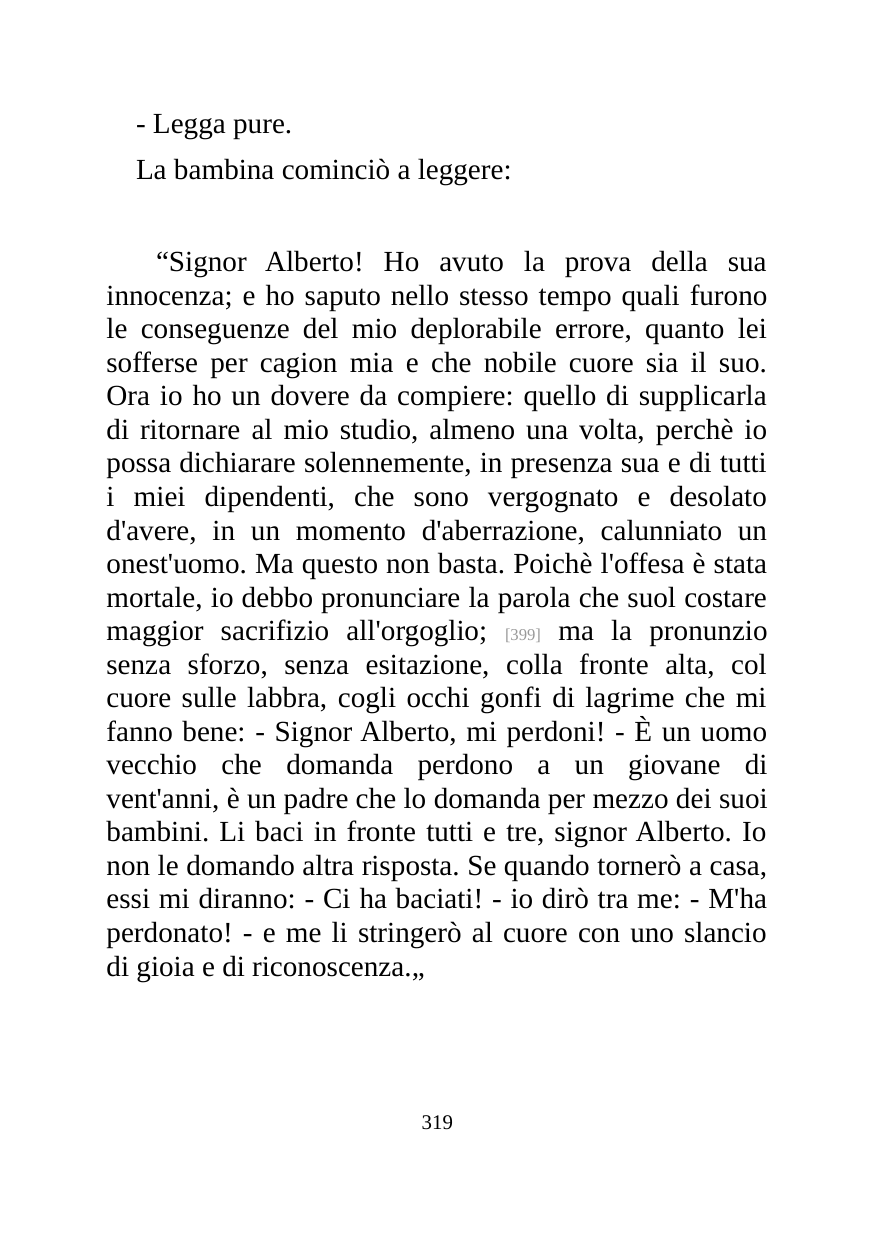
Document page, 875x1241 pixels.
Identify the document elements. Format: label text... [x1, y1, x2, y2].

text “Signor Alberto! Ho avuto la prova della sua innocenza; e ho saputo nello stesso tempo quali furono le conseguenze del mio deplorabile errore, quanto lei sofferse per cagion mia e che nobile cuore sia il suo. Ora io ho un dovere da compiere: quello di supplicarla di ritornare al mio studio, almeno una volta, perchè io possa dichiarare solennemente, in presenza sua e di tutti i miei dipendenti, che sono vergognato e desolato d'avere, in un momento d'aberrazione, calunniato un onest'uomo. Ma questo non basta. Poichè l'offesa è stata mortale, io debbo pronunciare la parola che suol costare maggior sacrifizio all'orgoglio; [399] ma la pronunzio senza sforzo, senza esitazione, colla fronte alta, col cuore sulle labbra, cogli occhi gonfi di lagrime che mi fanno bene: - Signor Alberto, mi perdoni! - È un uomo vecchio che domanda perdono a un giovane di vent'anni, è un padre che lo domanda per mezzo dei suoi bambini. Li baci in fronte tutti e tre, signor Alberto. Io non le domando altra risposta. Se quando tornerò a casa, essi mi diranno: - Ci ha baciati! - io dirò tra me: - M'ha perdonato! - e me li stringerò al cuore con uno slancio di gioia e di riconoscenza.„ [106, 244, 768, 982]
text - Legga pure. [106, 106, 768, 140]
text La bambina cominciò a leggere: [106, 152, 768, 186]
